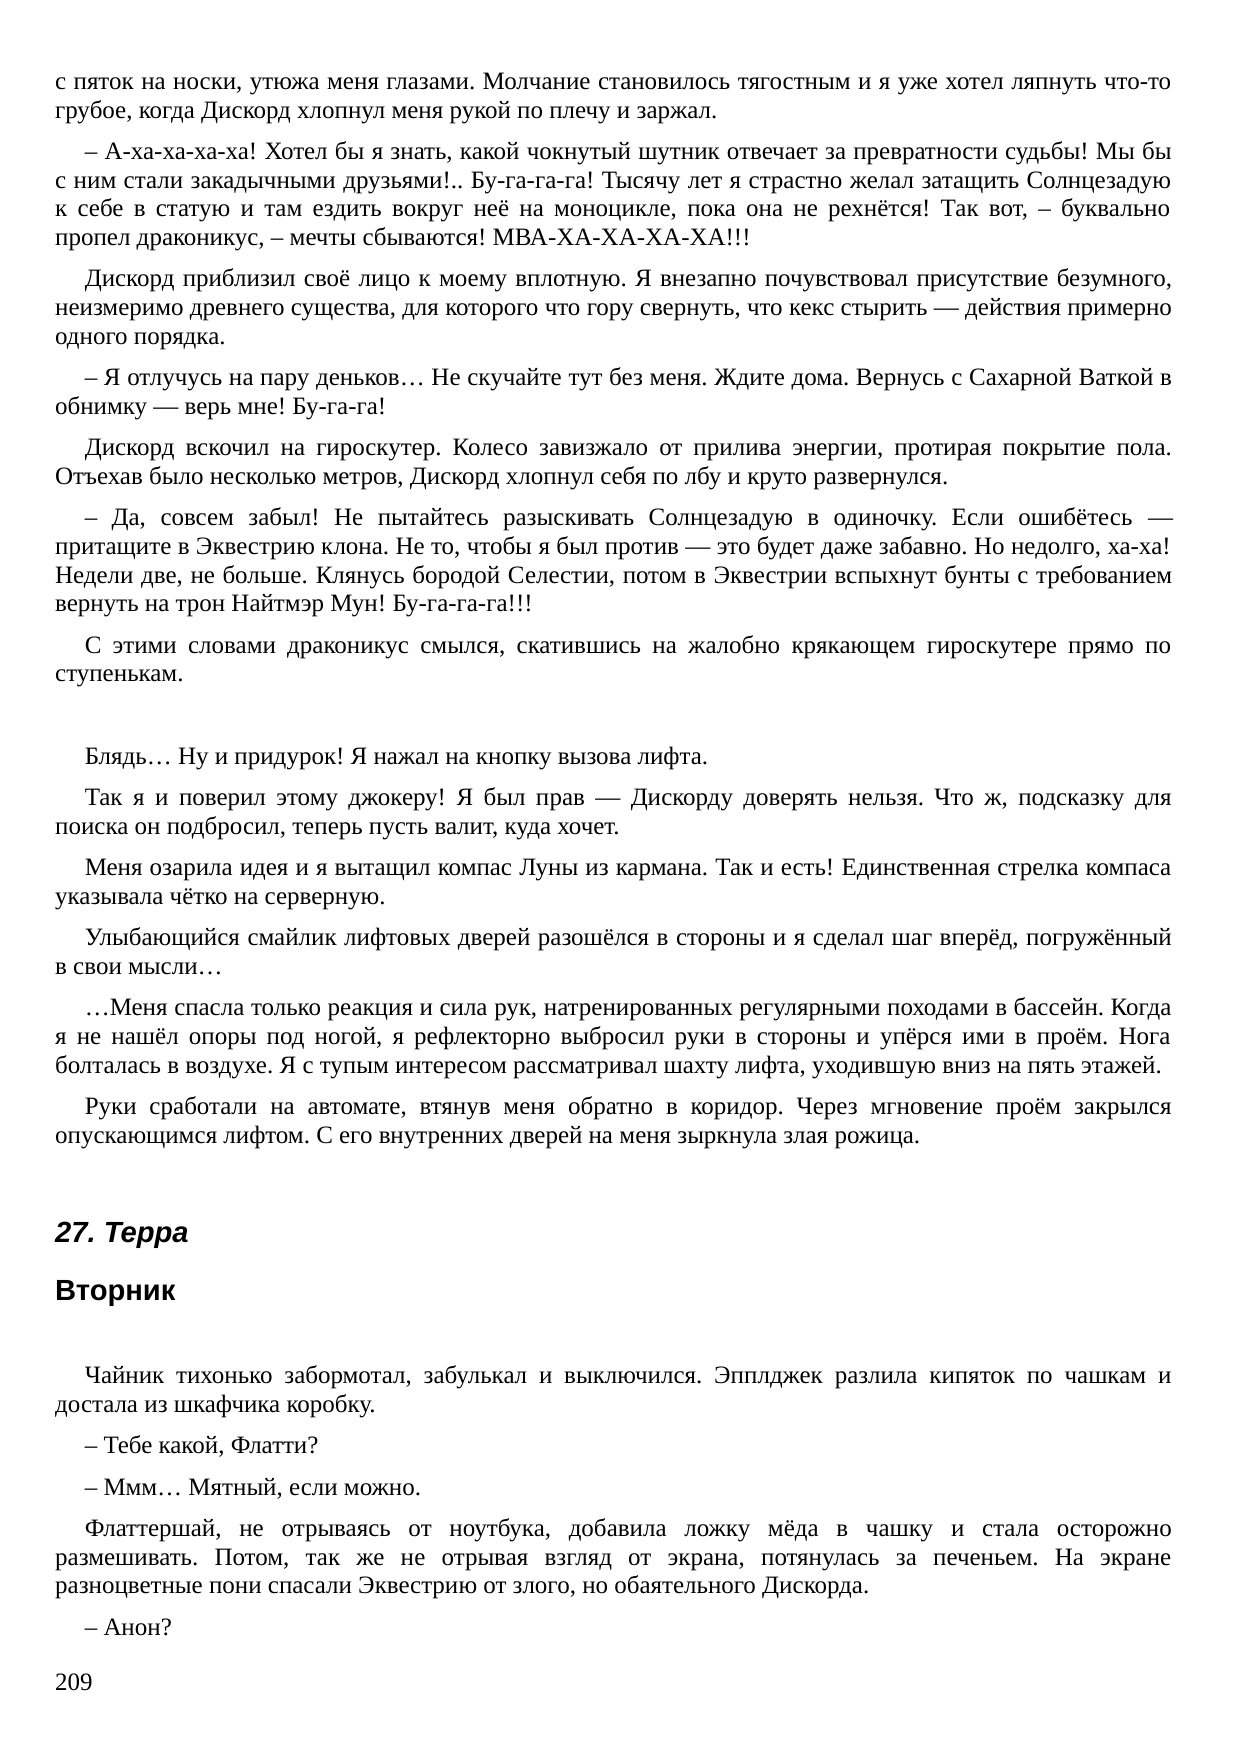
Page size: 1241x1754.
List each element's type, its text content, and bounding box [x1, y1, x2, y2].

text – Ммм… Мятный, если можно. [55, 1472, 1173, 1501]
subtitle 27. Терра [55, 1215, 1173, 1248]
text С этими словами драконикус смылся, скатившись на жалобно крякающем гироскутере прямо по ступенькам. [55, 630, 1173, 687]
text Меня озарила идея и я вытащил компас Луны из кармана. Так и есть! Единственная стрелка компаса указывала чётко на серверную. [55, 852, 1173, 910]
text Дискорд приблизил своё лицо к моему вплотную. Я внезапно почувствовал присутствие безумного, неизмеримо древнего существа, для которого что гору свернуть, что кекс стырить — действия примерно одного порядка. [55, 263, 1173, 350]
text Так я и поверил этому джокеру! Я был прав — Дискорду доверять нельзя. Что ж, подсказку для поиска он подбросил, теперь пусть валит, куда хочет. [55, 782, 1173, 840]
text – А-ха-ха-ха-ха! Хотел бы я знать, какой чокнутый шутник отвечает за превратности судьбы! Мы бы с ним стали закадычными друзьями!.. Бу-га-га-га! Тысячу лет я страстно желал затащить Солнцезадую к себе в статую и там ездить вокруг неё на моноцикле, пока она не рехнётся! Так вот, – буквально пропел драконикус, – мечты сбываются! МВА-ХА-ХА-ХА-ХА!!! [55, 136, 1173, 251]
text Улыбающийся смайлик лифтовых дверей разошёлся в стороны и я сделал шаг вперёд, погружённый в свои мысли… [55, 922, 1173, 980]
subtitle Вторник [55, 1273, 1173, 1307]
text …Меня спасла только реакция и сила рук, натренированных регулярными походами в бассейн. Когда я не нашёл опоры под ногой, я рефлекторно выбросил руки в стороны и упёрся ими в проём. Нога болталась в воздухе. Я с тупым интересом рассматривал шахту лифта, уходившую вниз на пять этажей. [55, 992, 1173, 1078]
text – Да, совсем забыл! Не пытайтесь разыскивать Солнцезадую в одиночку. Если ошибётесь — притащите в Эквестрию клона. Не то, чтобы я был против — это будет даже забавно. Но недолго, ха-ха! Недели две, не больше. Клянусь бородой Селестии, потом в Эквестрии вспыхнут бунты с требованием вернуть на трон Найтмэр Мун! Бу-га-га-га!!! [55, 502, 1173, 617]
text с пяток на носки, утюжа меня глазами. Молчание становилось тягостным и я уже хотел ляпнуть что-то грубое, когда Дискорд хлопнул меня рукой по плечу и заржал. [55, 66, 1173, 123]
text – Анон? [55, 1612, 1173, 1641]
text Руки сработали на автомате, втянув меня обратно в коридор. Через мгновение проём закрылся опускающимся лифтом. С его внутренних дверей на меня зыркнула злая рожица. [55, 1091, 1173, 1148]
text Дискорд вскочил на гироскутер. Колесо завизжало от прилива энергии, протирая покрытие пола. Отъехав было несколько метров, Дискорд хлопнул себя по лбу и круто развернулся. [55, 432, 1173, 490]
text – Тебе какой, Флатти? [55, 1431, 1173, 1459]
text Флаттершай, не отрываясь от ноутбука, добавила ложку мёда в чашку и стала осторожно размешивать. Потом, так же не отрывая взгляд от экрана, потянулась за печеньем. На экране разноцветные пони спасали Эквестрию от злого, но обаятельного Дискорда. [55, 1513, 1173, 1599]
text Чайник тихонько забормотал, забулькал и выключился. Эпплджек разлила кипяток по чашкам и достала из шкафчика коробку. [55, 1361, 1173, 1418]
text Блядь… Ну и придурок! Я нажал на кнопку вызова лифта. [55, 741, 1173, 770]
text – Я отлучусь на пару деньков… Не скучайте тут без меня. Ждите дома. Вернусь с Сахарной Ваткой в обнимку — верь мне! Бу-га-га! [55, 362, 1173, 420]
